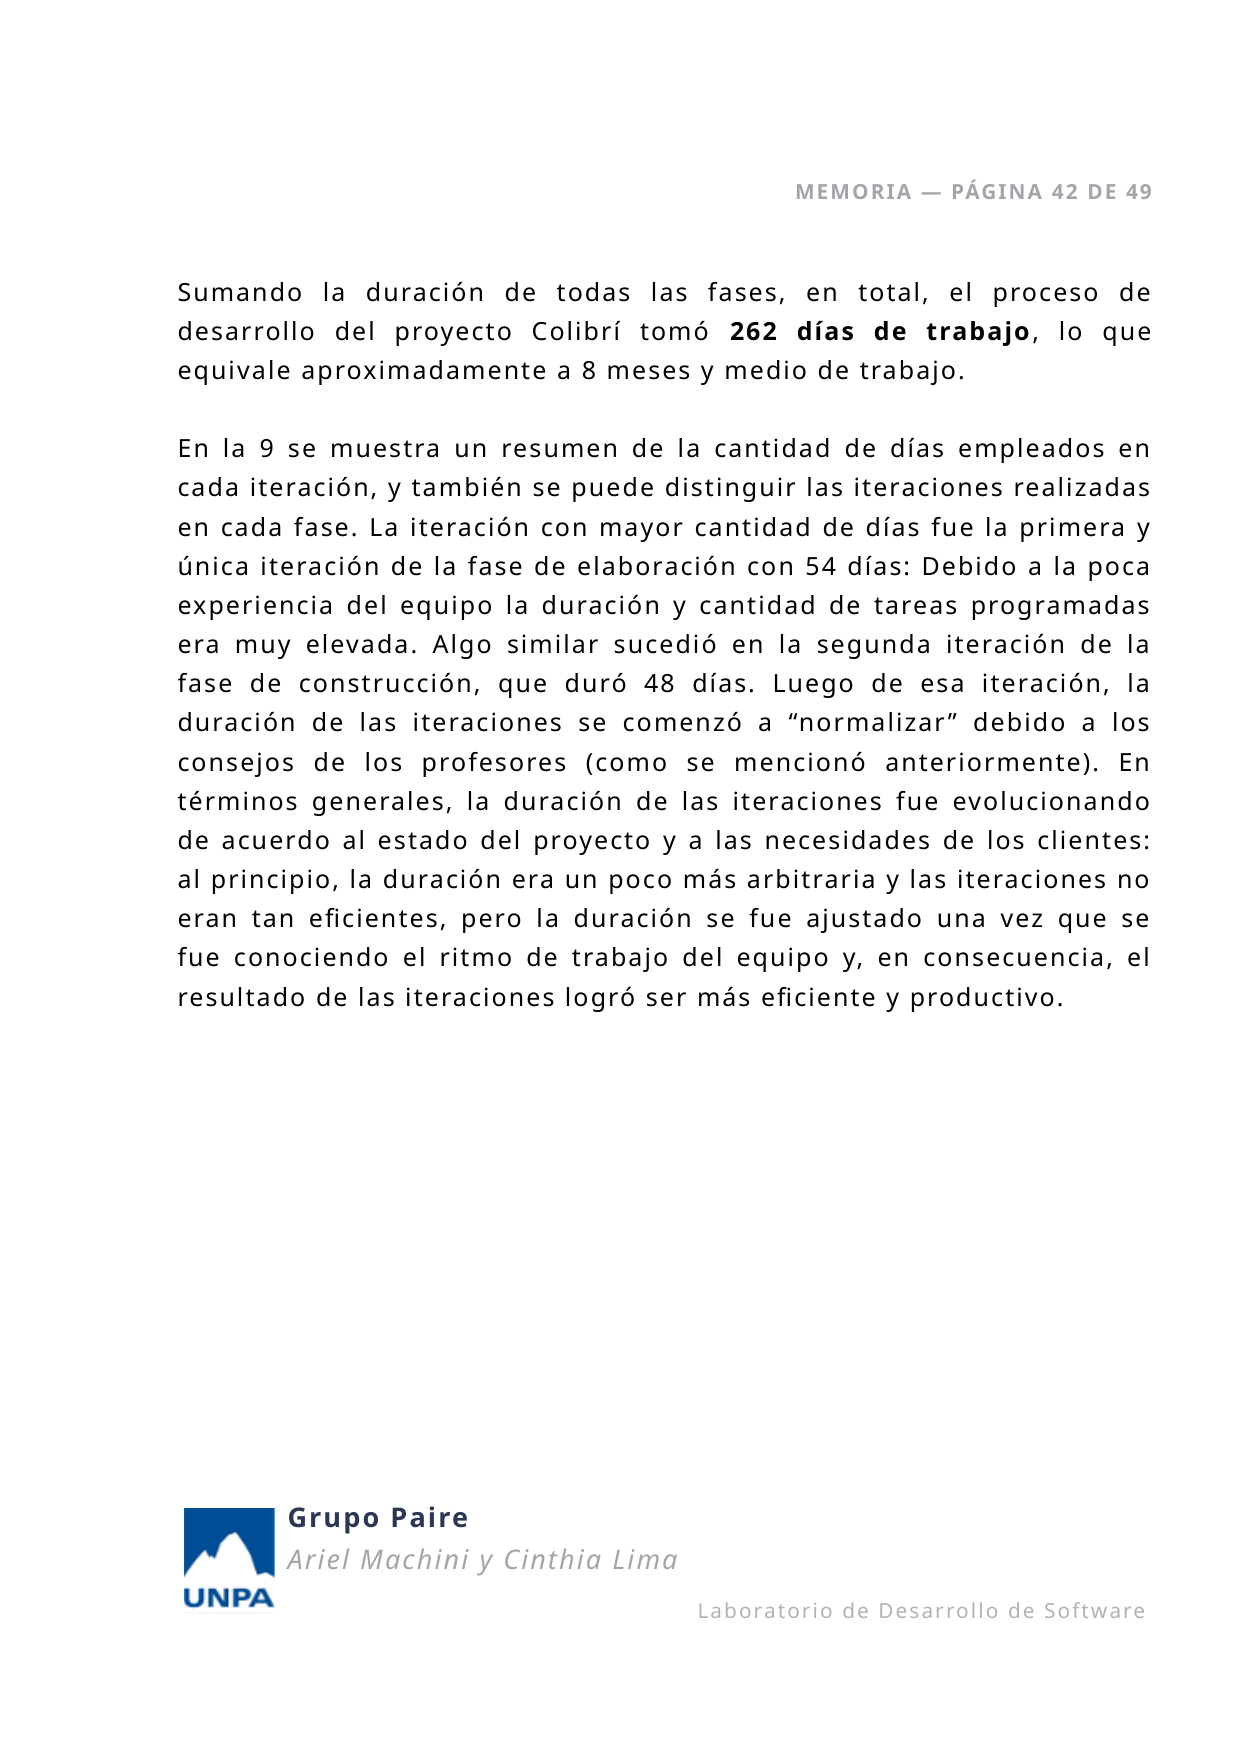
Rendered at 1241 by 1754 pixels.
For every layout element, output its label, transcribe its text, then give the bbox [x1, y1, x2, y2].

picture [184, 1508, 275, 1614]
text Sumando la duración de todas las fases, en total, el proceso de desarrollo del proyecto Colibrí tomó 262 días de trabajo, lo que equivale aproximadamente a 8 meses y medio de trabajo. [177, 274, 1152, 387]
text En la 9 se muestra un resumen de la cantidad de días empleados en cada iteración, y también se puede distinguir las iteraciones realizadas en cada fase. La iteración con mayor cantidad de días fue la primera y única iteración de la fase de elaboración con 54 días: Debido a la poca experiencia del equipo la duración y cantidad de tareas programadas era muy elevada. Algo similar sucedió en la segunda iteración de la fase de construcción, que duró 48 días. Luego de esa iteración, la duración de las iteraciones se comenzó a “normalizar” debido a los consejos de los profesores (como se mencionó anteriormente). En términos generales, la duración de las iteraciones fue evolucionando de acuerdo al estado del proyecto y a las necesidades de los clientes: al principio, la duración era un poco más arbitraria y las iteraciones no eran tan eficientes, pero la duración se fue ajustado una vez que se fue conociendo el ritmo de trabajo del equipo y, en consecuencia, el resultado de las iteraciones logró ser más eficiente y productivo. [177, 431, 1152, 1013]
